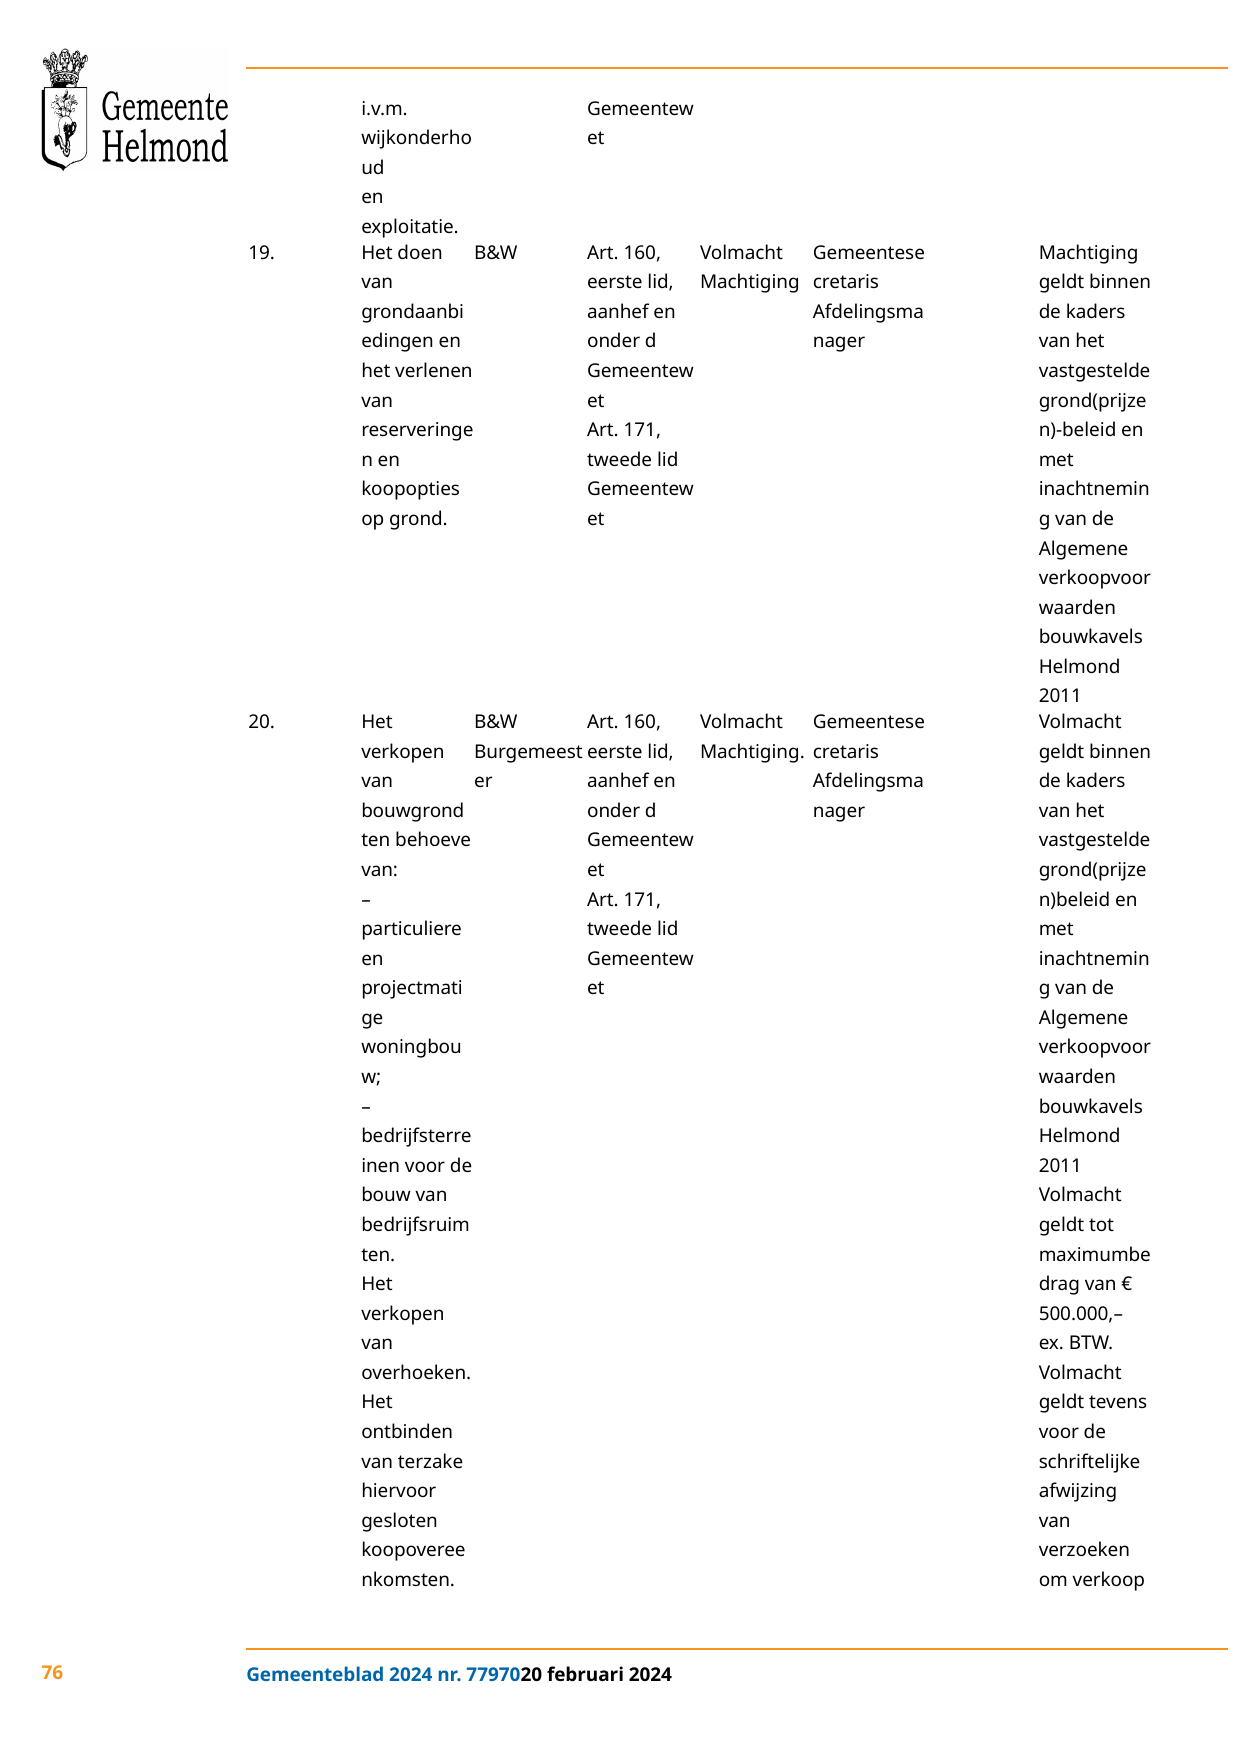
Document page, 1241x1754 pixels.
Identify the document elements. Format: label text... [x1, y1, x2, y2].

table_cell [248, 95, 361, 239]
table_cell Het doen van grondaanbiedingen en het verlenen van reserveringen en koopopties op grond. [361, 239, 474, 708]
table_cell 19. [248, 239, 361, 708]
table_cell [700, 95, 813, 239]
table_cell Gemeentewet [587, 95, 700, 239]
table_cell i.v.m. wijkonderhoud en exploitatie. [361, 95, 474, 239]
table_cell Machtiging geldt binnen de kaders van het vastgestelde grond(prijzen)-beleid en met inachtneming van de Algemene verkoopvoorwaarden bouwkavels Helmond 2011 [1039, 239, 1152, 708]
picture [41, 47, 231, 172]
table_cell Art. 160, eerste lid, aanhef en onder d Gemeentewet Art. 171, tweede lid Gemeentewet [587, 239, 700, 708]
table_cell Volmacht Machtiging. [700, 708, 813, 1592]
table_cell Het verkopen van bouwgrond ten behoeve van: – particuliere en projectmatige woningbouw; – bedrijfsterreinen voor de bouw van bedrijfsruimten. Het verkopen van overhoeken. Het ontbinden van terzake hiervoor gesloten koopovereenkomsten. [361, 708, 474, 1592]
table_cell [813, 95, 926, 239]
table_cell [474, 95, 587, 239]
table_cell B&W [474, 239, 587, 708]
table_cell Volmacht Machtiging [700, 239, 813, 708]
table_cell [926, 239, 1038, 708]
table_cell B&W Burgemeester [474, 708, 587, 1592]
table_cell Art. 160, eerste lid, aanhef en onder d Gemeentewet Art. 171, tweede lid Gemeentewet [587, 708, 700, 1592]
table_cell Gemeentesecretaris Afdelingsmanager [813, 239, 926, 708]
table_cell [1039, 95, 1152, 239]
table_cell [926, 95, 1038, 239]
table_cell Volmacht geldt binnen de kaders van het vastgestelde grond(prijzen)beleid en met inachtneming van de Algemene verkoopvoorwaarden bouwkavels Helmond 2011 Volmacht geldt tot maximumbedrag van € 500.000,– ex. BTW. Volmacht geldt tevens voor de schriftelijke afwijzing van verzoeken om verkoop [1039, 708, 1152, 1592]
table_cell 20. [248, 708, 361, 1592]
table_cell [926, 708, 1038, 1592]
table_cell Gemeentesecretaris Afdelingsmanager [813, 708, 926, 1592]
